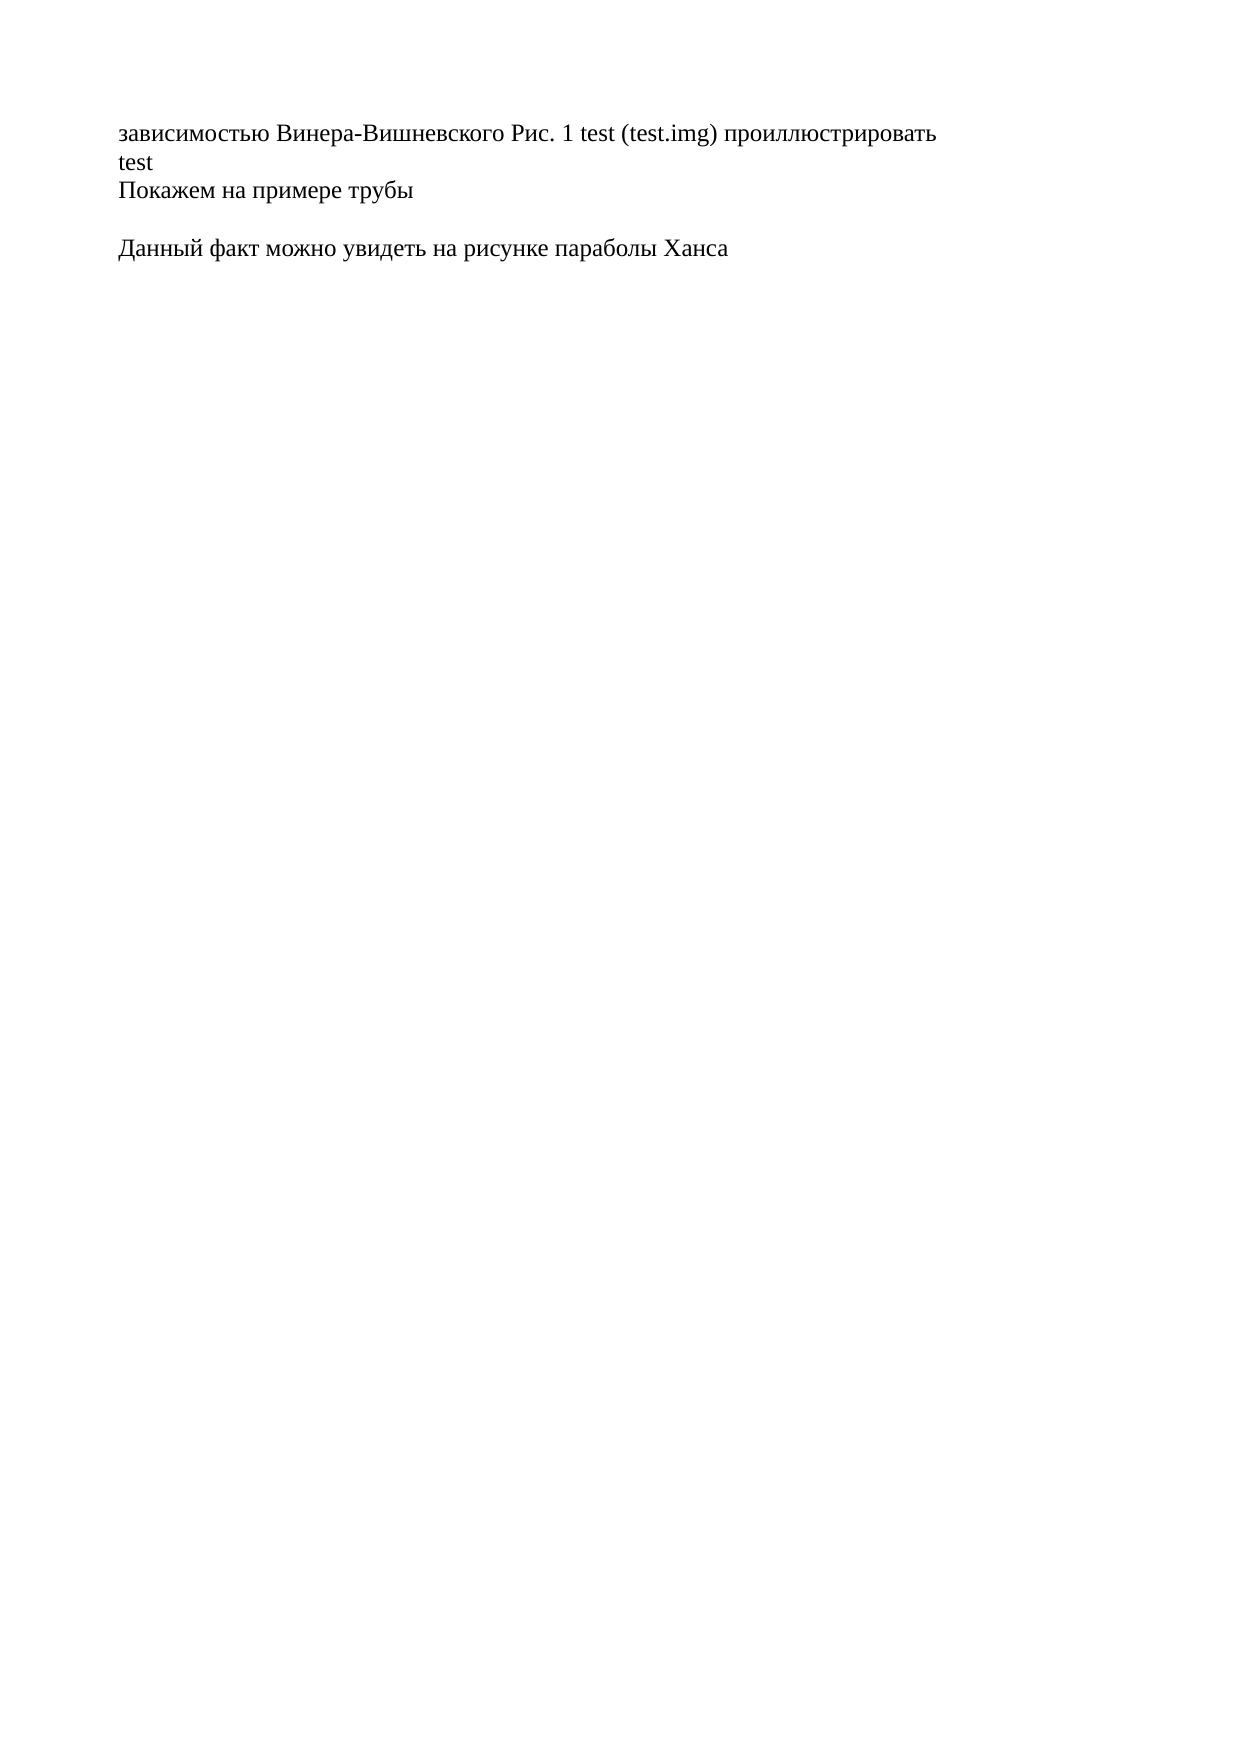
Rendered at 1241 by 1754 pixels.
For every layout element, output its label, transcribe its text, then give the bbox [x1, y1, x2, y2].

text Данный факт можно увидеть на рисунке параболы Ханса [118, 233, 1122, 262]
text test [118, 147, 1122, 176]
text зависимостью Винера-Вишневского Рис. 1 test (test.img) проиллюстрировать [118, 118, 1122, 147]
text Покажем на примере трубы [118, 176, 1122, 204]
